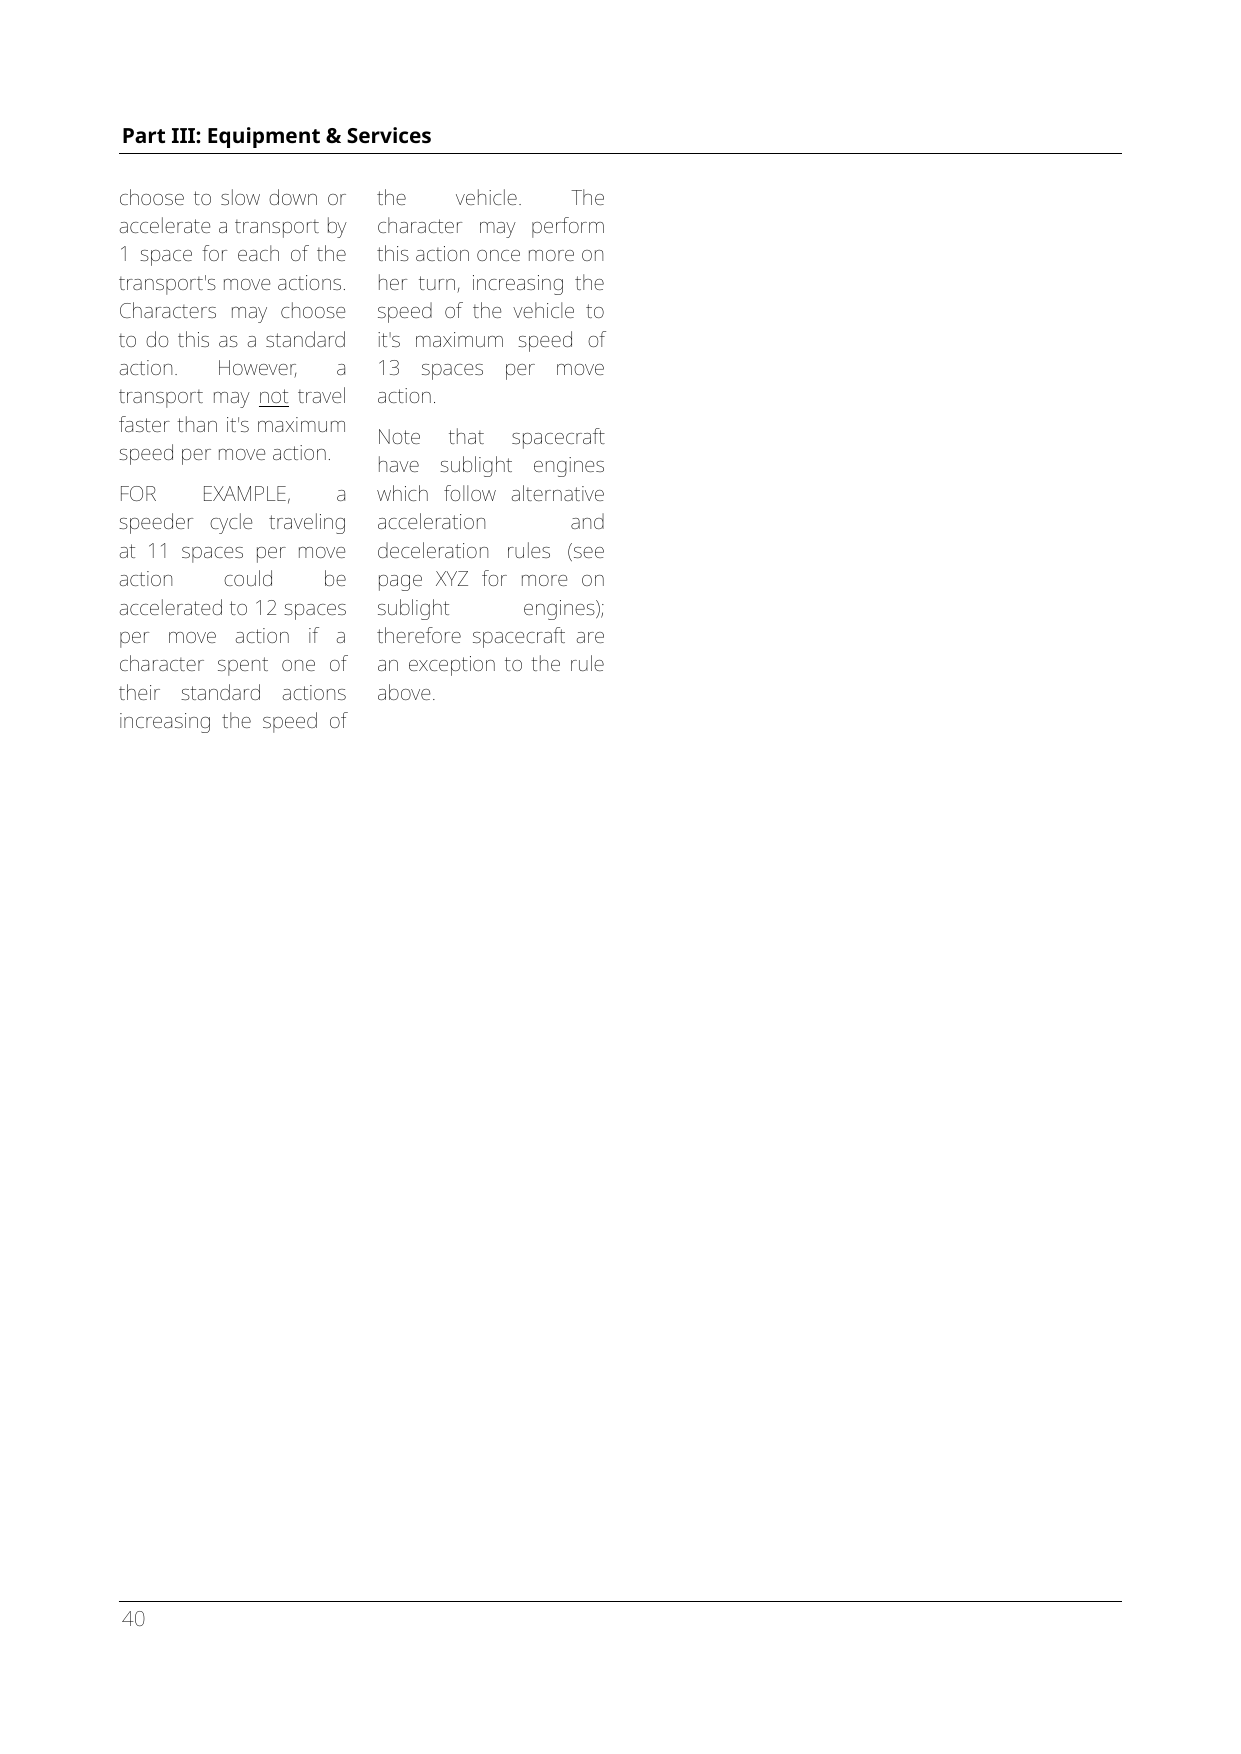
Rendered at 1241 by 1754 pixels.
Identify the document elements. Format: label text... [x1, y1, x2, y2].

text choose to slow down or accelerate a transport by 1 space for each of the transport's move actions. Characters may choose to do this as a standard action. However, a transport may not travel faster than it's maximum speed per move action. [118, 183, 347, 467]
text Note that spacecraft have sublight engines which follow alternative acceleration and deceleration rules (see page XYZ for more on sublight engines); therefore spacecraft are an exception to the rule above. [377, 422, 605, 706]
text the vehicle. The character may perform this action once more on her turn, increasing the speed of the vehicle to it's maximum speed of 13 spaces per move action. [377, 183, 605, 410]
text FOR EXAMPLE, a speeder cycle traveling at 11 spaces per move action could be accelerated to 12 spaces per move action if a character spent one of their standard actions increasing the speed of [118, 479, 347, 735]
